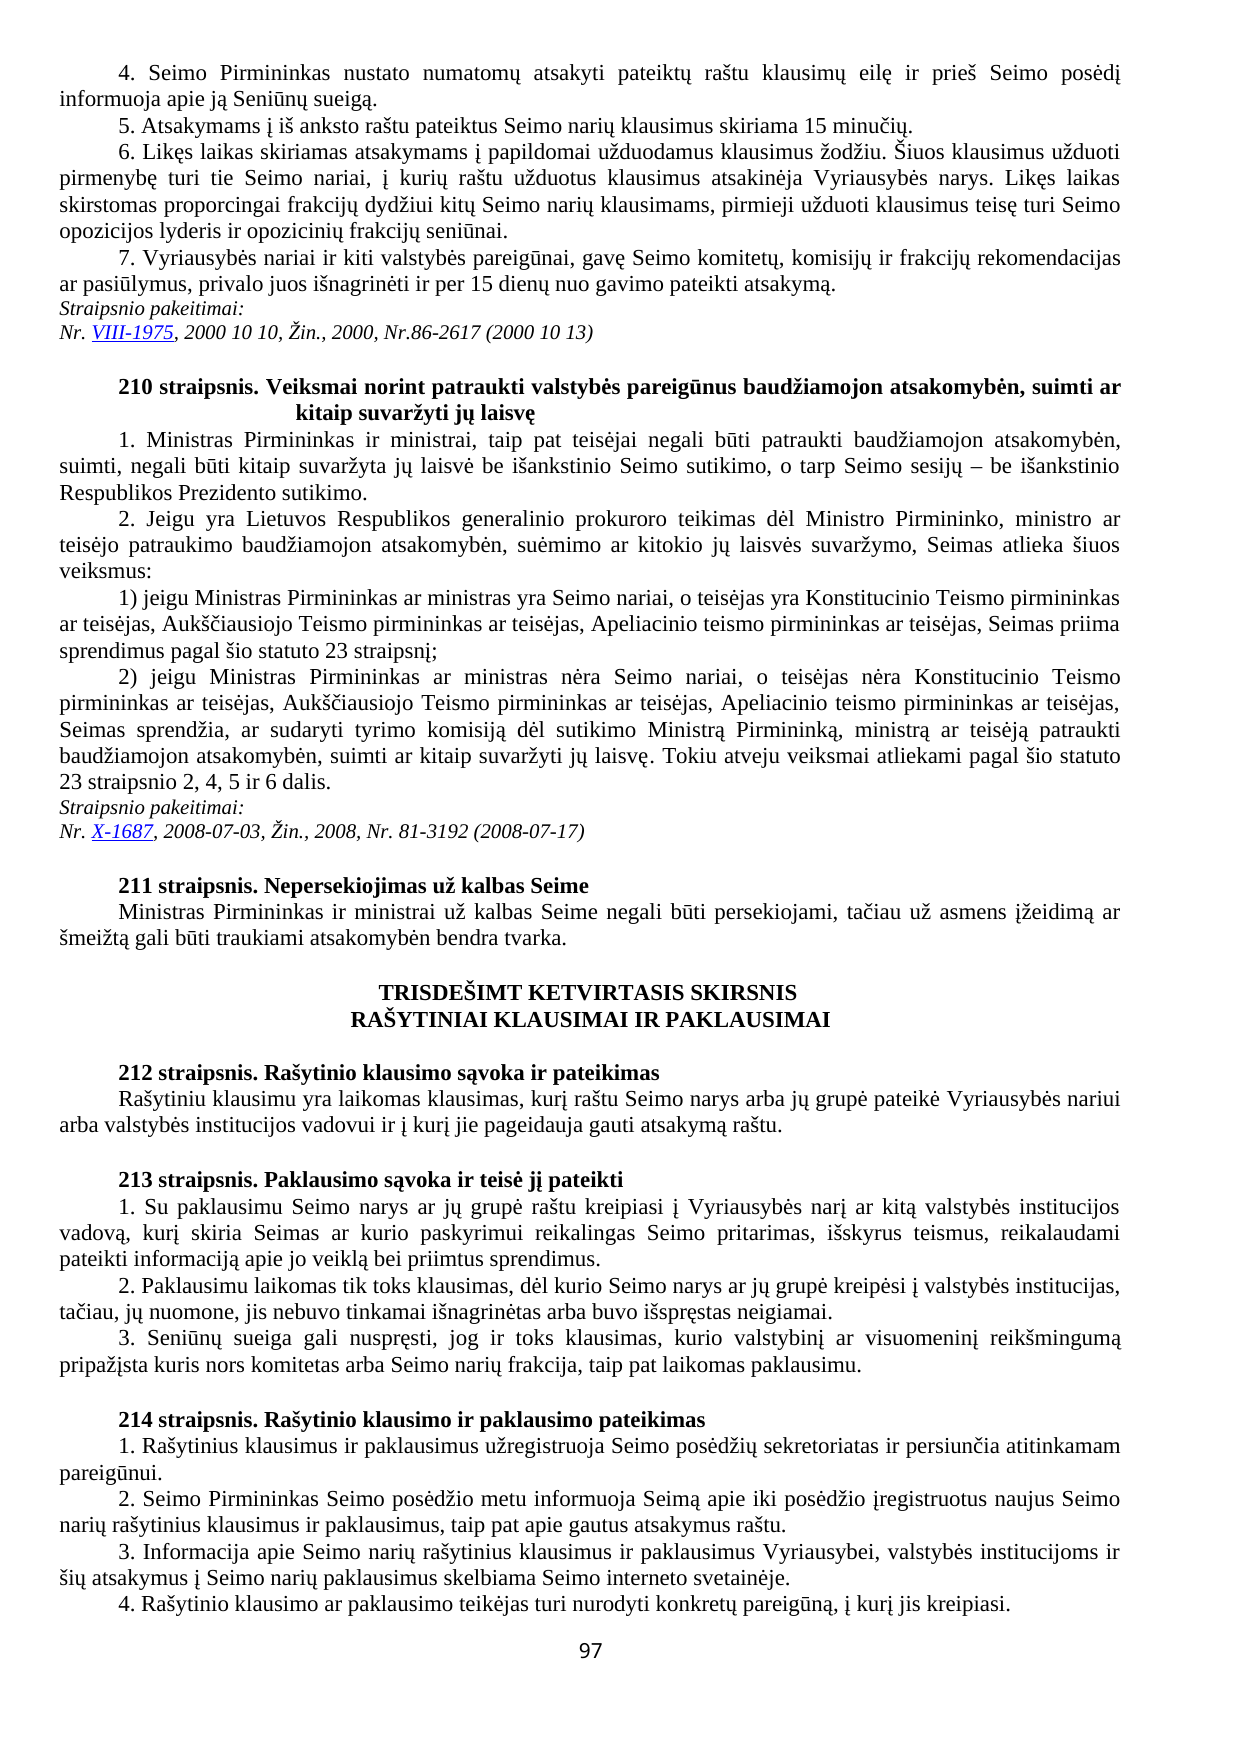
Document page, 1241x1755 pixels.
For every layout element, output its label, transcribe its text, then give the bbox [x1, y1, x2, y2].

text 1. Su paklausimu Seimo narys ar jų grupė raštu kreipiasi į Vyriausybės narį ar kitą valstybės institucijos vadovą, kurį skiria Seimas ar kurio paskyrimui reikalingas Seimo pritarimas, išskyrus teismus, reikalaudami pateikti informaciją apie jo veiklą bei priimtus sprendimus. [59, 1193, 1122, 1272]
text 6. Likęs laikas skiriamas atsakymams į papildomai užduodamus klausimus žodžiu. Šiuos klausimus užduoti pirmenybę turi tie Seimo nariai, į kurių raštu užduotus klausimus atsakinėja Vyriausybės narys. Likęs laikas skirstomas proporcingai frakcijų dydžiui kitų Seimo narių klausimams, pirmieji užduoti klausimus teisę turi Seimo opozicijos lyderis ir opozicinių frakcijų seniūnai. [59, 138, 1122, 243]
text 3. Informacija apie Seimo narių rašytinius klausimus ir paklausimus Vyriausybei, valstybės institucijoms ir šių atsakymus į Seimo narių paklausimus skelbiama Seimo interneto svetainėje. [59, 1538, 1122, 1590]
text Straipsnio pakeitimai: [59, 296, 1122, 320]
text 212 straipsnis. Rašytinio klausimo sąvoka ir pateikimas [59, 1058, 1122, 1085]
text 4. Rašytinio klausimo ar paklausimo teikėjas turi nurodyti konkretų pareigūną, į kurį jis kreipiasi. [59, 1590, 1122, 1617]
text 4. Seimo Pirmininkas nustato numatomų atsakyti pateiktų raštu klausimų eilę ir prieš Seimo posėdį informuoja apie ją Seniūnų sueigą. [59, 59, 1122, 112]
text 3. Seniūnų sueiga gali nuspręsti, jog ir toks klausimas, kurio valstybinį ar visuomeninį reikšmingumą pripažįsta kuris nors komitetas arba Seimo narių frakcija, taip pat laikomas paklausimu. [59, 1324, 1122, 1377]
text 1. Rašytinius klausimus ir paklausimus užregistruoja Seimo posėdžių sekretoriatas ir persiunčia atitinkamam pareigūnui. [59, 1432, 1122, 1485]
text 7. Vyriausybės nariai ir kiti valstybės pareigūnai, gavę Seimo komitetų, komisijų ir frakcijų rekomendacijas ar pasiūlymus, privalo juos išnagrinėti ir per 15 dienų nuo gavimo pateikti atsakymą. [59, 243, 1122, 296]
text TRISDEŠIMT KETVIRTASIS SKIRSNIS [59, 979, 1122, 1006]
text 2. Seimo Pirmininkas Seimo posėdžio metu informuoja Seimą apie iki posėdžio įregistruotus naujus Seimo narių rašytinius klausimus ir paklausimus, taip pat apie gautus atsakymus raštu. [59, 1485, 1122, 1538]
text 2. Paklausimu laikomas tik toks klausimas, dėl kurio Seimo narys ar jų grupė kreipėsi į valstybės institucijas, tačiau, jų nuomone, jis nebuvo tinkamai išnagrinėtas arba buvo išspręstas neigiamai. [59, 1272, 1122, 1324]
text 213 straipsnis. Paklausimo sąvoka ir teisė jį pateikti [59, 1166, 1122, 1193]
text 1. Ministras Pirmininkas ir ministrai, taip pat teisėjai negali būti patraukti baudžiamojon atsakomybėn, suimti, negali būti kitaip suvaržyta jų laisvė be išankstinio Seimo sutikimo, o tarp Seimo sesijų – be išankstinio Respublikos Prezidento sutikimo. [59, 426, 1122, 505]
text Ministras Pirmininkas ir ministrai už kalbas Seime negali būti persekiojami, tačiau už asmens įžeidimą ar šmeižtą gali būti traukiami atsakomybėn bendra tvarka. [59, 898, 1122, 951]
text Straipsnio pakeitimai: [59, 795, 1122, 819]
text 5. Atsakymams į iš anksto raštu pateiktus Seimo narių klausimus skiriama 15 minučių. [59, 112, 1122, 138]
text RAŠYTINIAI KLAUSIMAI IR PAKLAUSIMAI [59, 1006, 1122, 1032]
text 2) jeigu Ministras Pirmininkas ar ministras nėra Seimo nariai, o teisėjas nėra Konstitucinio Teismo pirmininkas ar teisėjas, Aukščiausiojo Teismo pirmininkas ar teisėjas, Apeliacinio teismo pirmininkas ar teisėjas, Seimas sprendžia, ar sudaryti tyrimo komisiją dėl sutikimo Ministrą Pirmininką, ministrą ar teisėją patraukti baudžiamojon atsakomybėn, suimti ar kitaip suvaržyti jų laisvę. Tokiu atveju veiksmai atliekami pagal šio statuto 23 straipsnio 2, 4, 5 ir 6 dalis. [59, 663, 1122, 795]
text Nr. X-1687, 2008-07-03, Žin., 2008, Nr. 81-3192 (2008-07-17) [59, 819, 1122, 843]
text 1) jeigu Ministras Pirmininkas ar ministras yra Seimo nariai, o teisėjas yra Konstitucinio Teismo pirmininkas ar teisėjas, Aukščiausiojo Teismo pirmininkas ar teisėjas, Apeliacinio teismo pirmininkas ar teisėjas, Seimas priima sprendimus pagal šio statuto 23 straipsnį; [59, 584, 1122, 663]
text Nr. VIII-1975, 2000 10 10, Žin., 2000, Nr.86-2617 (2000 10 13) [59, 320, 1122, 344]
text 210 straipsnis. Veiksmai norint patraukti valstybės pareigūnus baudžiamojon atsakomybėn, suimti ar kitaip suvaržyti jų laisvę [118, 373, 1122, 426]
text 214 straipsnis. Rašytinio klausimo ir paklausimo pateikimas [59, 1406, 1122, 1432]
text Rašytiniu klausimu yra laikomas klausimas, kurį raštu Seimo narys arba jų grupė pateikė Vyriausybės nariui arba valstybės institucijos vadovui ir į kurį jie pageidauja gauti atsakymą raštu. [59, 1085, 1122, 1138]
text 2. Jeigu yra Lietuvos Respublikos generalinio prokuroro teikimas dėl Ministro Pirmininko, ministro ar teisėjo patraukimo baudžiamojon atsakomybėn, suėmimo ar kitokio jų laisvės suvaržymo, Seimas atlieka šiuos veiksmus: [59, 505, 1122, 584]
text 211 straipsnis. Nepersekiojimas už kalbas Seime [59, 872, 1122, 898]
